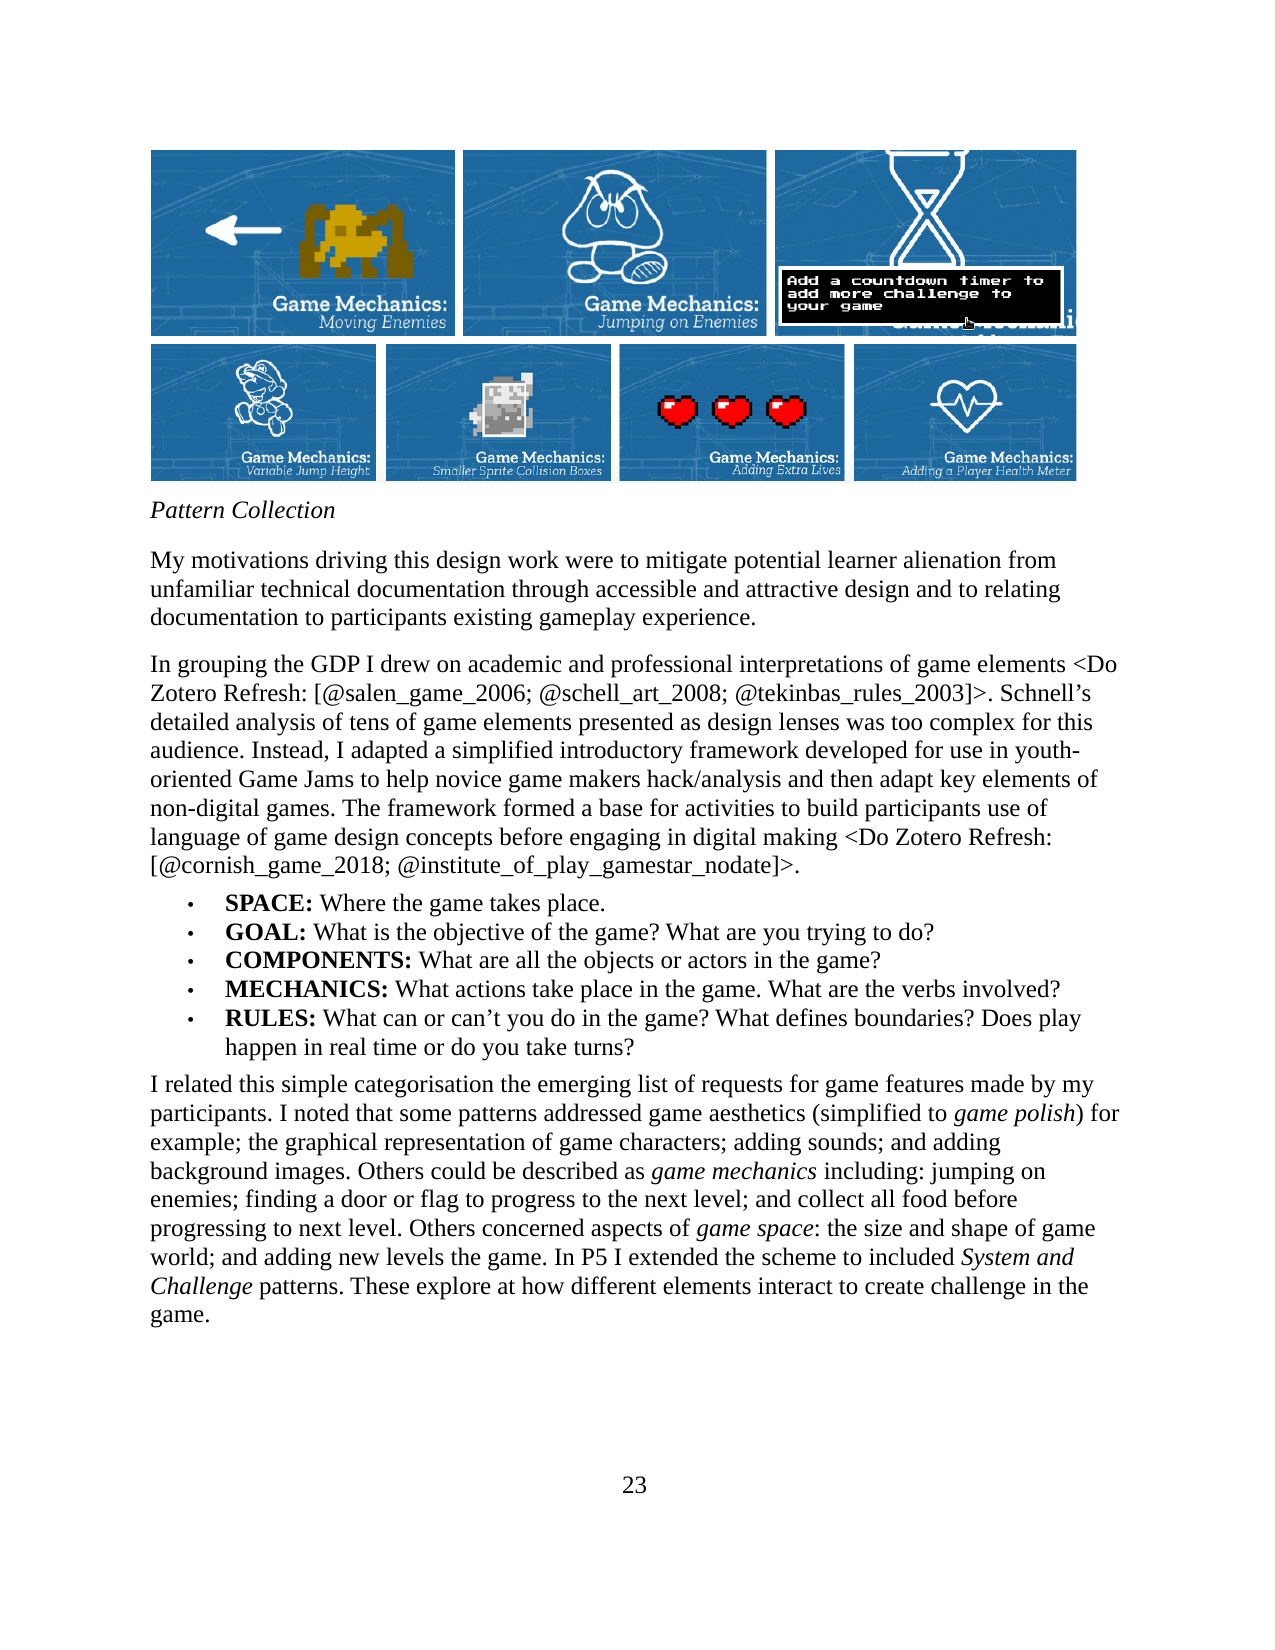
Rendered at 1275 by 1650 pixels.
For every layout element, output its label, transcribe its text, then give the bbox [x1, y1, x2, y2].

text I related this simple categorisation the emerging list of requests for game features made by my participants. I noted that some patterns addressed game aesthetics (simplified to game polish) for example; the graphical representation of game characters; adding sounds; and adding background images. Others could be described as game mechanics including: jumping on enemies; finding a door or flag to progress to the next level; and collect all food before progressing to next level. Others concerned aspects of game space: the size and shape of game world; and adding new levels the game. In P5 I extended the scheme to included System and Challenge patterns. These explore at how different elements interact to create challenge in the game. [150, 1069, 1125, 1328]
list MECHANICS: What actions take place in the game. What are the verbs involved? [187, 974, 1125, 1003]
text Pattern Collection [150, 495, 1125, 523]
list SPACE: Where the game takes place. [187, 888, 1125, 917]
list RULES: What can or can’t you do in the game? What defines boundaries? Does play happen in real time or do you take turns? [187, 1003, 1125, 1061]
list COMPONENTS: What are all the objects or actors in the game? [187, 946, 1125, 974]
text In grouping the GDP I drew on academic and professional interpretations of game elements <Do Zotero Refresh: [@salen_game_2006; @schell_art_2008; @tekinbas_rules_2003]>. Schnell’s detailed analysis of tens of game elements presented as design lenses was too complex for this audience. Instead, I adapted a simplified introductory framework developed for use in youth-oriented Game Jams to help novice game makers hack/analysis and then adapt key elements of non-digital games. The framework formed a base for activities to build participants use of language of game design concepts before engaging in digital making <Do Zotero Refresh: [@cornish_game_2018; @institute_of_play_gamestar_nodate]>. [150, 649, 1125, 879]
picture [150, 150, 1077, 483]
list GOAL: What is the objective of the game? What are you trying to do? [187, 917, 1125, 946]
text My motivations driving this design work were to mitigate potential learner alienation from unfamiliar technical documentation through accessible and attractive design and to relating documentation to participants existing gameplay experience. [150, 545, 1125, 631]
